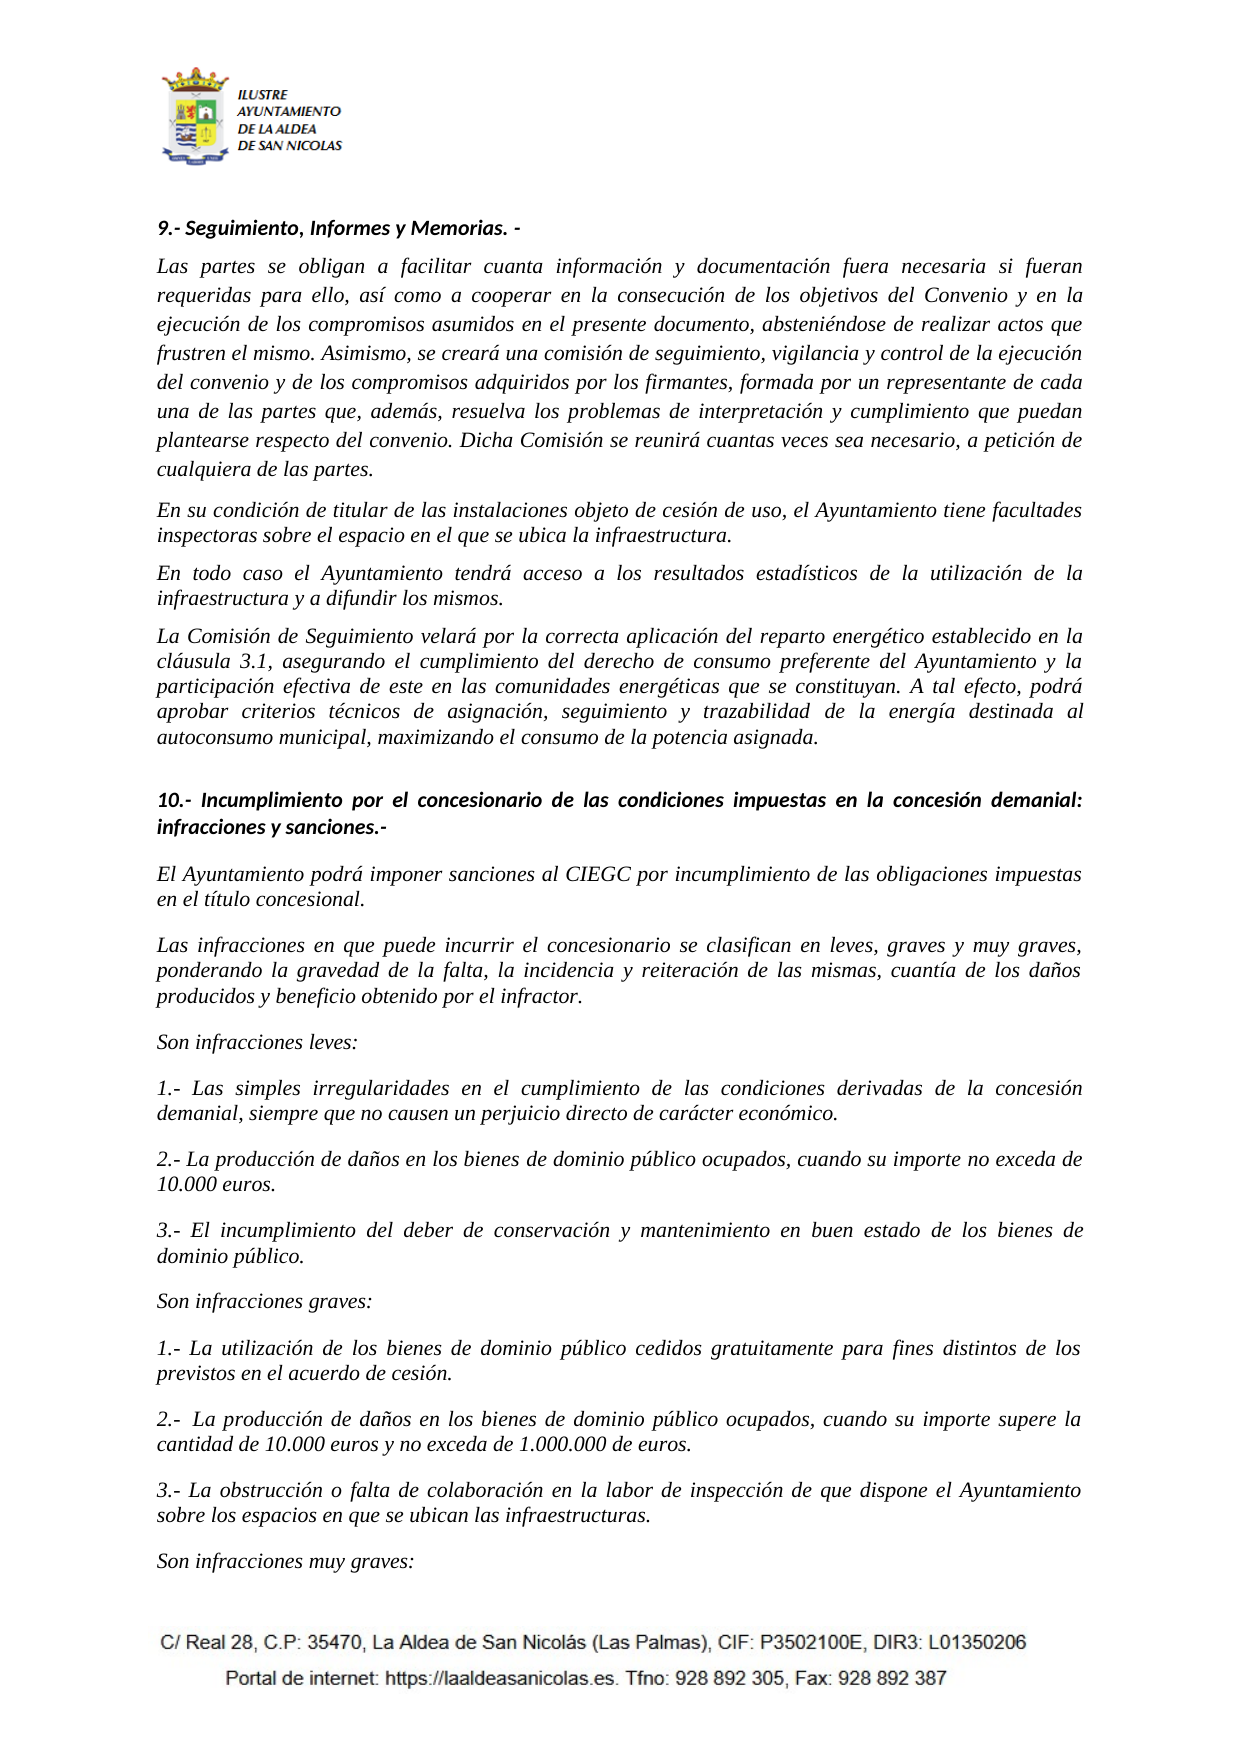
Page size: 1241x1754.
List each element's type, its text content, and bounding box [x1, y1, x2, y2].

subtitle 9.- Seguimiento, Informes y Memorias. - [157, 214, 1093, 240]
picture [148, 1626, 1034, 1694]
text Son infracciones muy graves: [157, 1548, 1093, 1574]
text 3.- La obstrucción o falta de colaboración en la labor de inspección de que dispone el Ayuntamiento sobre los espacios en que se ubican las infraestructuras. [157, 1477, 1083, 1528]
picture [148, 59, 358, 173]
text En todo caso el Ayuntamiento tendrá acceso a los resultados estadísticos de la utilización de la infraestructura y a difundir los mismos. [157, 560, 1084, 610]
text Son infracciones graves: [157, 1288, 1093, 1314]
text El Ayuntamiento podrá imponer sanciones al CIEGC por incumplimiento de las obligaciones impuestas en el título concesional. [157, 861, 1083, 911]
text 3.- El incumplimiento del deber de conservación y mantenimiento en buen estado de los bienes de dominio público. [157, 1217, 1083, 1268]
text Son infracciones leves: [157, 1029, 1093, 1054]
text La Comisión de Seguimiento velará por la correcta aplicación del reparto energético establecido en la cláusula 3.1, asegurando el cumplimiento del derecho de consumo preferente del Ayuntamiento y la participación efectiva de este en las comunidades energéticas que se constituyan. A tal efecto, podrá aprobar criterios técnicos de asignación, seguimiento y trazabilidad de la energía destinada al autoconsumo municipal, maximizando el consumo de la potencia asignada. [157, 623, 1084, 749]
text En su condición de titular de las instalaciones objeto de cesión de uso, el Ayuntamiento tiene facultades inspectoras sobre el espacio en el que se ubica la infraestructura. [157, 497, 1084, 547]
text 2.- La producción de daños en los bienes de dominio público ocupados, cuando su importe supere la cantidad de 10.000 euros y no exceda de 1.000.000 de euros. [157, 1406, 1083, 1456]
text 1.- Las simples irregularidades en el cumplimiento de las condiciones derivadas de la concesión demanial, siempre que no causen un perjuicio directo de carácter económico. [157, 1075, 1083, 1125]
text 2.- La producción de daños en los bienes de dominio público ocupados, cuando su importe no exceda de 10.000 euros. [157, 1146, 1083, 1196]
subtitle 10.- Incumplimiento por el concesionario de las condiciones impuestas en la concesión demanial: infracciones y sanciones.- [157, 787, 1083, 840]
text 1.- La utilización de los bienes de dominio público cedidos gratuitamente para fines distintos de los previstos en el acuerdo de cesión. [157, 1335, 1083, 1385]
text Las infracciones en que puede incurrir el concesionario se clasifican en leves, graves y muy graves, ponderando la gravedad de la falta, la incidencia y reiteración de las mismas, cuantía de los daños producidos y beneficio obtenido por el infractor. [157, 932, 1083, 1008]
text Las partes se obligan a facilitar cuanta información y documentación fuera necesaria si fueran requeridas para ello, así como a cooperar en la consecución de los objetivos del Convenio y en la ejecución de los compromisos asumidos en el presente documento, absteniéndose de realizar actos que frustren el mismo. Asimismo, se creará una comisión de seguimiento, vigilancia y control de la ejecución del convenio y de los compromisos adquiridos por los firmantes, formada por un representante de cada una de las partes que, además, resuelva los problemas de interpretación y cumplimiento que puedan plantearse respecto del convenio. Dicha Comisión se reunirá cuantas veces sea necesario, a petición de cualquiera de las partes. [157, 253, 1084, 481]
